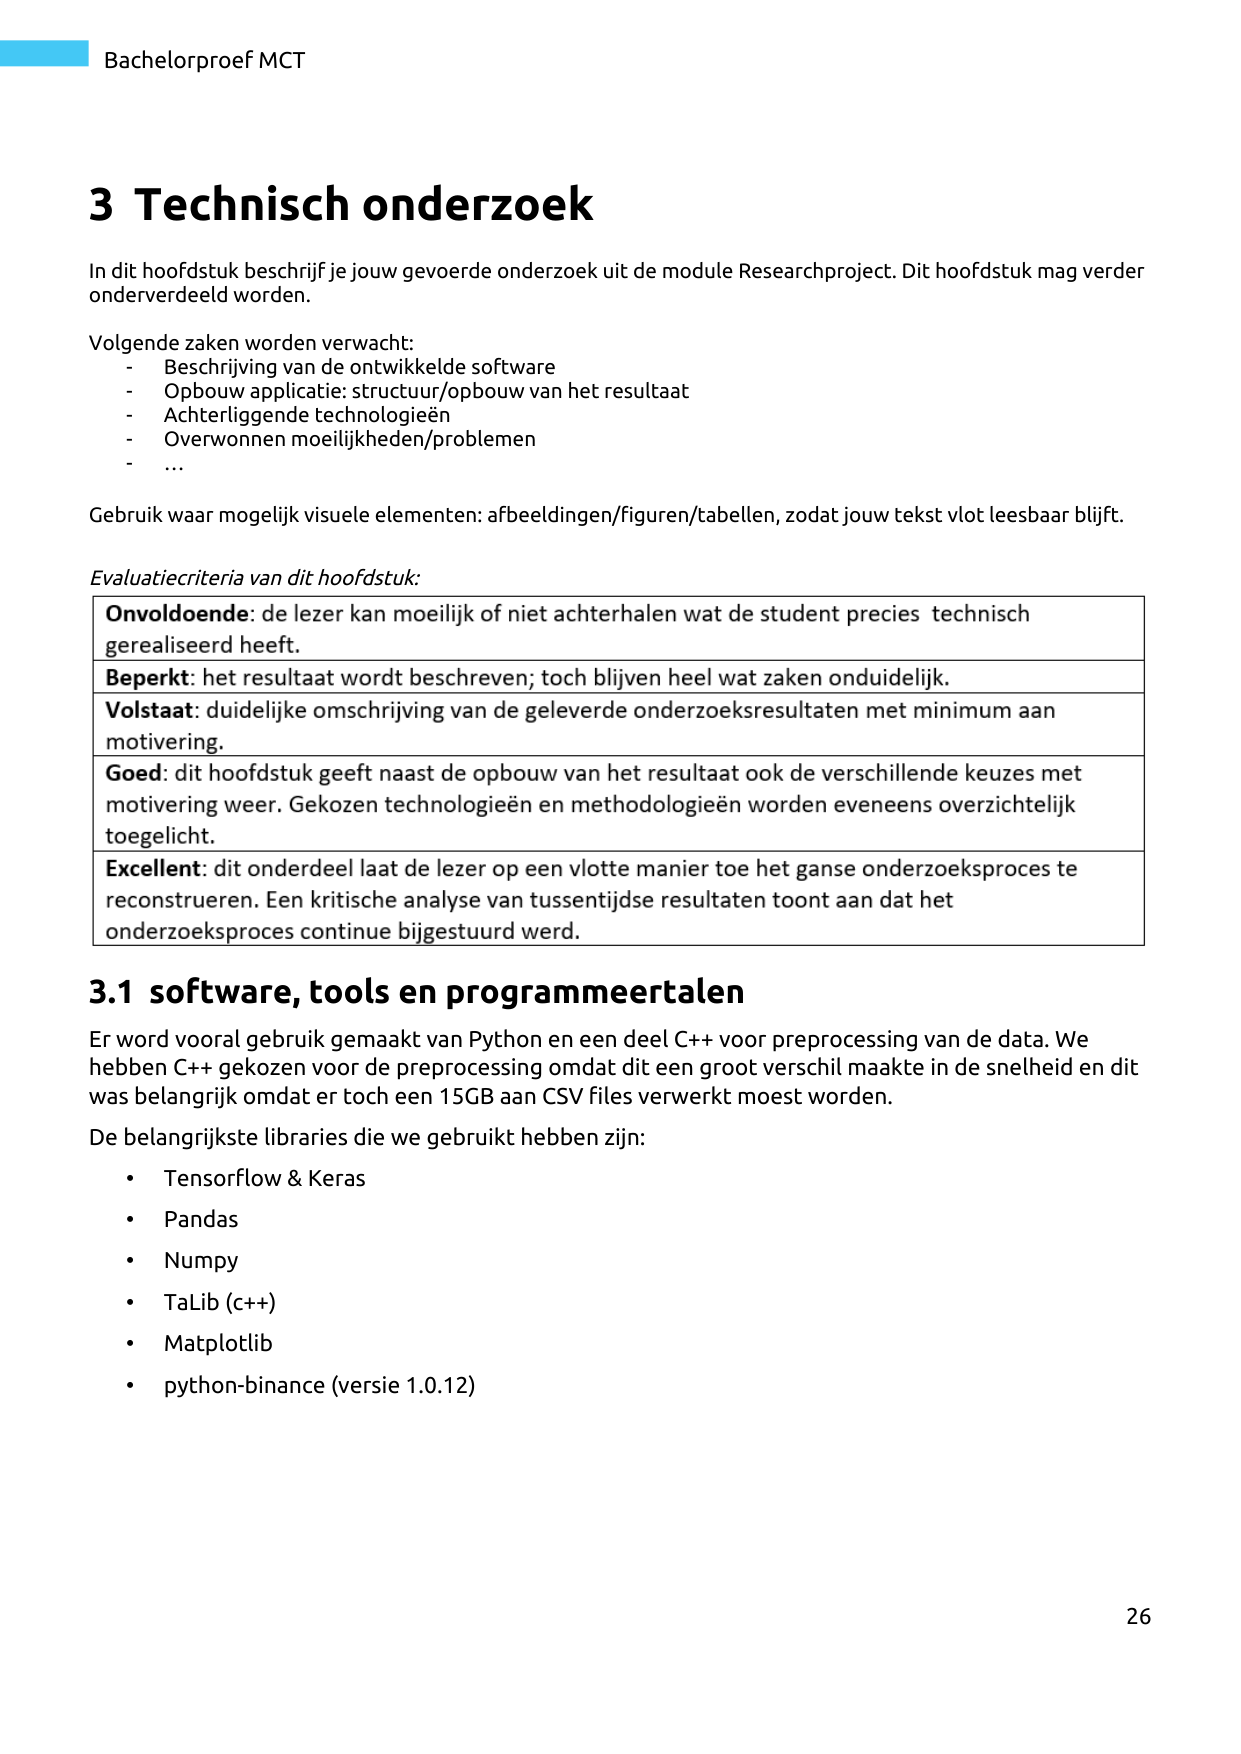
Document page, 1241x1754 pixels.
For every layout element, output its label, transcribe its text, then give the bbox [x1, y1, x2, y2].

picture [88, 591, 1152, 953]
text Evaluatiecriteria van dit hoofdstuk: [89, 565, 1152, 591]
text De belangrijkste libraries die we gebruikt hebben zijn: [89, 1123, 1152, 1149]
list python-binance (versie 1.0.12) [126, 1371, 1152, 1398]
list Matplotlib [126, 1330, 1152, 1357]
text In dit hoofdstuk beschrijf je jouw gevoerde onderzoek uit de module Researchproject. Dit hoofdstuk mag verder onderverdeeld worden. [89, 258, 1152, 306]
text Volgende zaken worden verwacht: [89, 330, 1152, 354]
list TaLib (c++) [126, 1288, 1152, 1315]
list Numpy [126, 1247, 1152, 1274]
list … [126, 450, 1152, 474]
subtitle software, tools en programmeertalen [89, 971, 1152, 1010]
list Tensorflow & Keras [126, 1164, 1152, 1191]
list Achterliggende technologieën [126, 402, 1152, 426]
list Beschrijving van de ontwikkelde software [126, 354, 1152, 378]
subtitle Technisch onderzoek [89, 177, 1152, 229]
list Overwonnen moeilijkheden/problemen [126, 426, 1152, 450]
list Opbouw applicatie: structuur/opbouw van het resultaat [126, 378, 1152, 402]
text Gebruik waar mogelijk visuele elementen: afbeeldingen/figuren/tabellen, zodat jouw tekst vlot leesbaar blijft. [89, 503, 1152, 527]
text Er word vooral gebruik gemaakt van Python en een deel C++ voor preprocessing van de data. We hebben C++ gekozen voor de preprocessing omdat dit een groot verschil maakte in de snelheid en dit was belangrijk omdat er toch een 15GB aan CSV files verwerkt moest worden. [89, 1025, 1152, 1108]
list Pandas [126, 1206, 1152, 1232]
